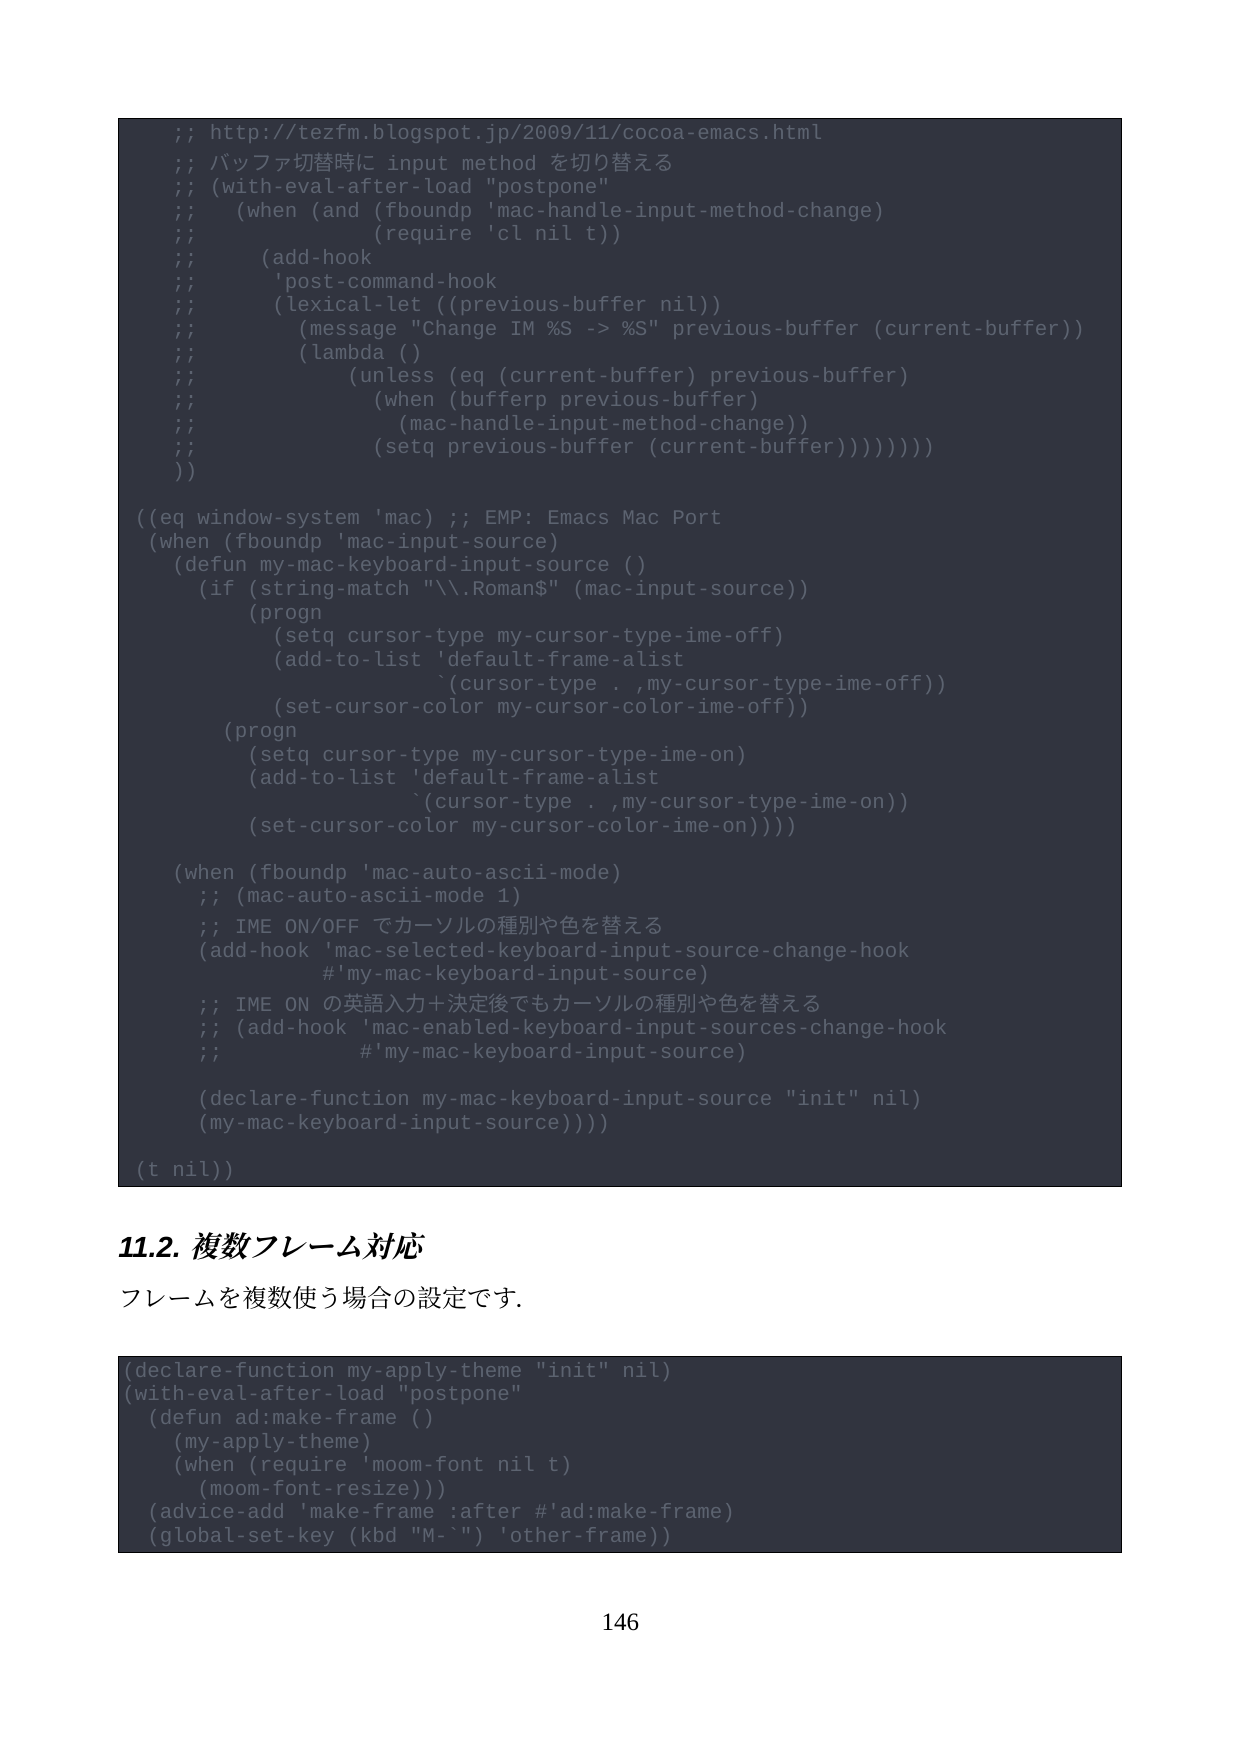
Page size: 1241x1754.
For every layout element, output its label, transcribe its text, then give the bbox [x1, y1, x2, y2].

text (declare-function my-mac-keyboard-input-source "init" nil) [119, 1084, 1121, 1108]
text ;; 'post-command-hook [119, 267, 1121, 290]
text (with-eval-after-load "postpone" [119, 1379, 1121, 1403]
text ;; (require 'cl nil t)) [119, 219, 1121, 243]
subtitle 複数フレーム対応 [118, 1224, 1122, 1266]
text (when (fboundp 'mac-auto-ascii-mode) [119, 858, 1121, 882]
text ;; (when (bufferp previous-buffer) [119, 385, 1121, 409]
text ;; (lambda () [119, 338, 1121, 361]
text )) [119, 456, 1121, 479]
text (defun ad:make-frame () [119, 1403, 1121, 1427]
text ;; (mac-handle-input-method-change)) [119, 409, 1121, 432]
text (declare-function my-apply-theme "init" nil) [119, 1357, 1121, 1379]
text ;; バッファ切替時に input method を切り替える [119, 142, 1121, 172]
text ;; (mac-auto-ascii-mode 1) [119, 882, 1121, 905]
text ;; #'my-mac-keyboard-input-source) [119, 1037, 1121, 1061]
text フレームを複数使う場合の設定です． [118, 1278, 1122, 1343]
text (set-cursor-color my-cursor-color-ime-on)))) [119, 811, 1121, 834]
text ;; IME ON の英語入力＋決定後でもカーソルの種別や色を替える [119, 983, 1121, 1013]
text (moom-font-resize))) [119, 1474, 1121, 1498]
text ;; (when (and (fboundp 'mac-handle-input-method-change) [119, 196, 1121, 219]
text (global-set-key (kbd "M-`") 'other-frame)) [119, 1521, 1121, 1552]
text (add-to-list 'default-frame-alist [119, 645, 1121, 669]
text ;; (unless (eq (current-buffer) previous-buffer) [119, 361, 1121, 385]
text (when (fboundp 'mac-input-source) [119, 527, 1121, 551]
text ;; (add-hook 'mac-enabled-keyboard-input-sources-change-hook [119, 1013, 1121, 1037]
text ;; http://tezfm.blogspot.jp/2009/11/cocoa-emacs.html [119, 119, 1121, 142]
text (advice-add 'make-frame :after #'ad:make-frame) [119, 1498, 1121, 1521]
text ;; (lexical-let ((previous-buffer nil)) [119, 290, 1121, 314]
text (t nil)) [119, 1155, 1121, 1186]
text ;; (with-eval-after-load "postpone" [119, 172, 1121, 196]
text (if (string-match "\\.Roman$" (mac-input-source)) [119, 574, 1121, 598]
text (progn [119, 716, 1121, 740]
text ;; (setq previous-buffer (current-buffer)))))))) [119, 432, 1121, 456]
text (add-hook 'mac-selected-keyboard-input-source-change-hook [119, 936, 1121, 959]
text (setq cursor-type my-cursor-type-ime-off) [119, 621, 1121, 645]
text ;; (message "Change IM %S -> %S" previous-buffer (current-buffer)) [119, 314, 1121, 338]
text (my-apply-theme) [119, 1427, 1121, 1450]
text `(cursor-type . ,my-cursor-type-ime-on)) [119, 787, 1121, 811]
text `(cursor-type . ,my-cursor-type-ime-off)) [119, 669, 1121, 692]
text (when (require 'moom-font nil t) [119, 1450, 1121, 1474]
text ;; (add-hook [119, 243, 1121, 267]
text (add-to-list 'default-frame-alist [119, 763, 1121, 787]
text ((eq window-system 'mac) ;; EMP: Emacs Mac Port [119, 503, 1121, 527]
text (setq cursor-type my-cursor-type-ime-on) [119, 740, 1121, 763]
text #'my-mac-keyboard-input-source) [119, 959, 1121, 983]
text (set-cursor-color my-cursor-color-ime-off)) [119, 692, 1121, 716]
text (defun my-mac-keyboard-input-source () [119, 551, 1121, 574]
text (progn [119, 598, 1121, 621]
text (my-mac-keyboard-input-source)))) [119, 1108, 1121, 1132]
text ;; IME ON/OFF でカーソルの種別や色を替える [119, 905, 1121, 936]
